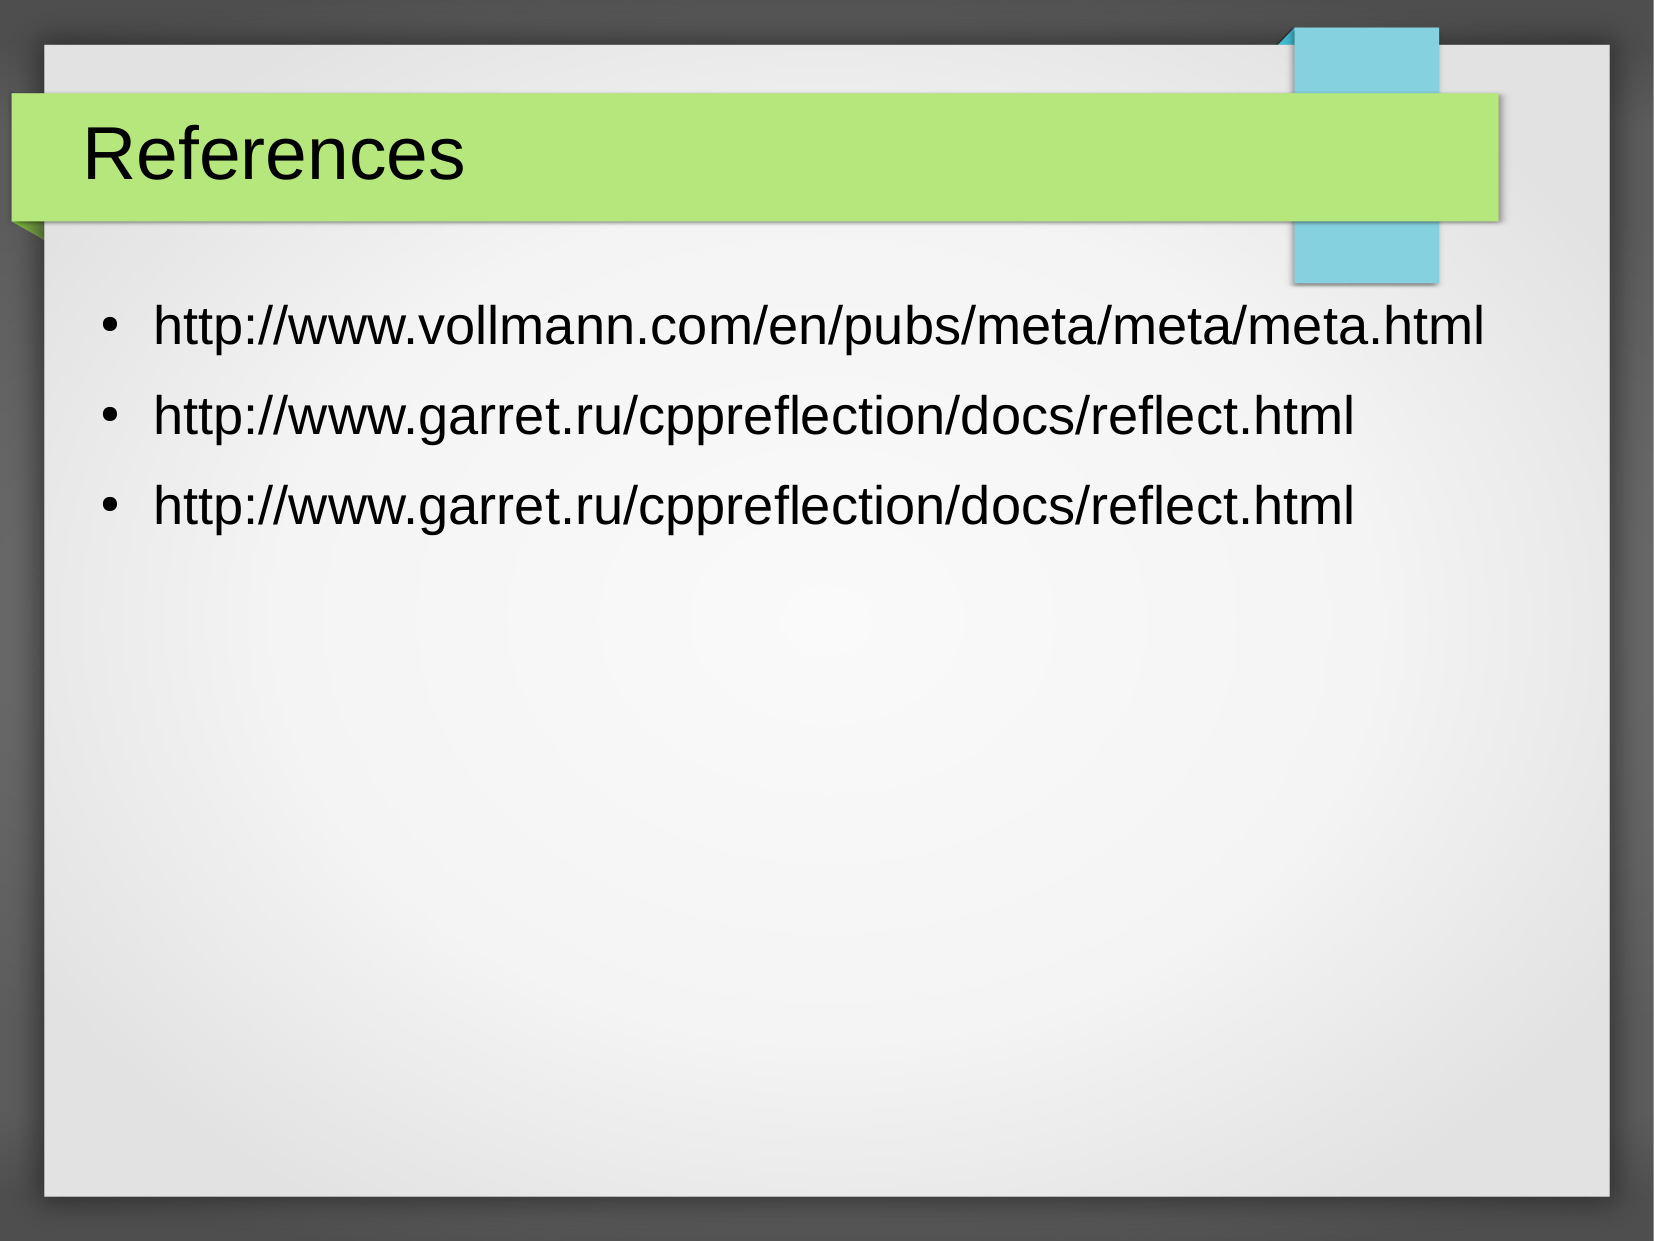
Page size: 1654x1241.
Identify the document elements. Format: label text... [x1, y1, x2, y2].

title References [82, 94, 1264, 213]
list http://www.vollmann.com/en/pubs/meta/meta/meta.html http://www.garret.ru/cppreflection/docs/reflect.html http://www.garret.ru/cppreflection/docs/reflect.html [82, 295, 1571, 1015]
picture [0, 0, 1654, 1241]
